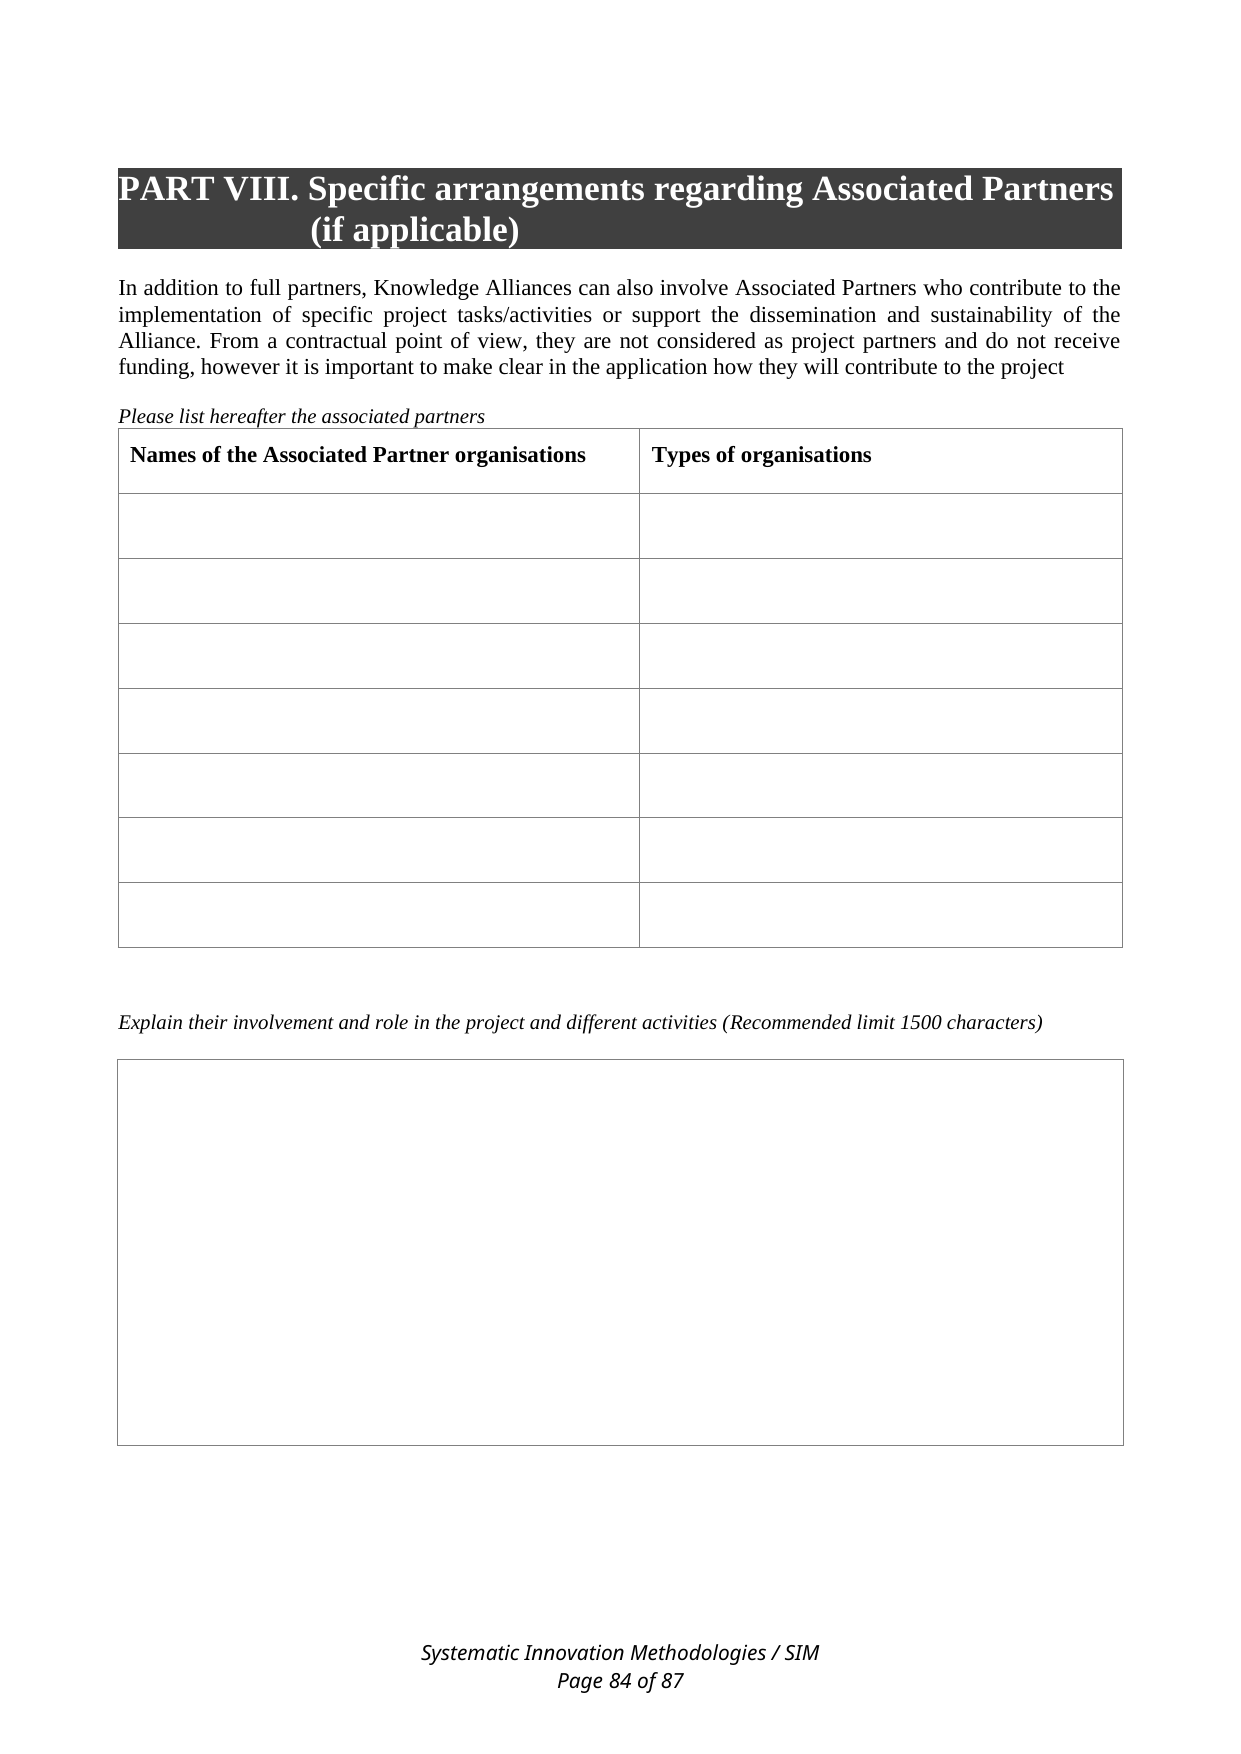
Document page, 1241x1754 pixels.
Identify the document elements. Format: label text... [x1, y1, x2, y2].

text Please list hereafter the associated partners [118, 404, 1122, 428]
table_cell [640, 559, 1122, 623]
table_header Types of organisations [640, 429, 1122, 493]
table_cell [119, 818, 639, 882]
table_cell [119, 624, 639, 687]
table_cell [119, 494, 639, 558]
table_cell [640, 883, 1122, 947]
table_header [118, 1060, 1123, 1445]
table_header Names of the Associated Partner organisations [119, 429, 639, 493]
table_cell [640, 689, 1122, 752]
subtitle PART VIII. Specific arrangements regarding Associated Partners (if applicable) [118, 168, 1122, 249]
table_cell [119, 559, 639, 623]
text In addition to full partners, Knowledge Alliances can also involve Associated Partners who contribute to the implementation of specific project tasks/activities or support the dissemination and sustainability of the Alliance. From a contractual point of view, they are not considered as project partners and do not receive funding, however it is important to make clear in the application how they will contribute to the project [118, 274, 1122, 380]
table_cell [119, 883, 639, 947]
table_cell [640, 754, 1122, 817]
table_cell [640, 818, 1122, 882]
table_cell [640, 494, 1122, 558]
table_cell [119, 754, 639, 817]
table_cell [640, 624, 1122, 687]
table_cell [119, 689, 639, 752]
text Explain their involvement and role in the project and different activities (Recommended limit 1500 characters) [118, 1010, 1122, 1034]
